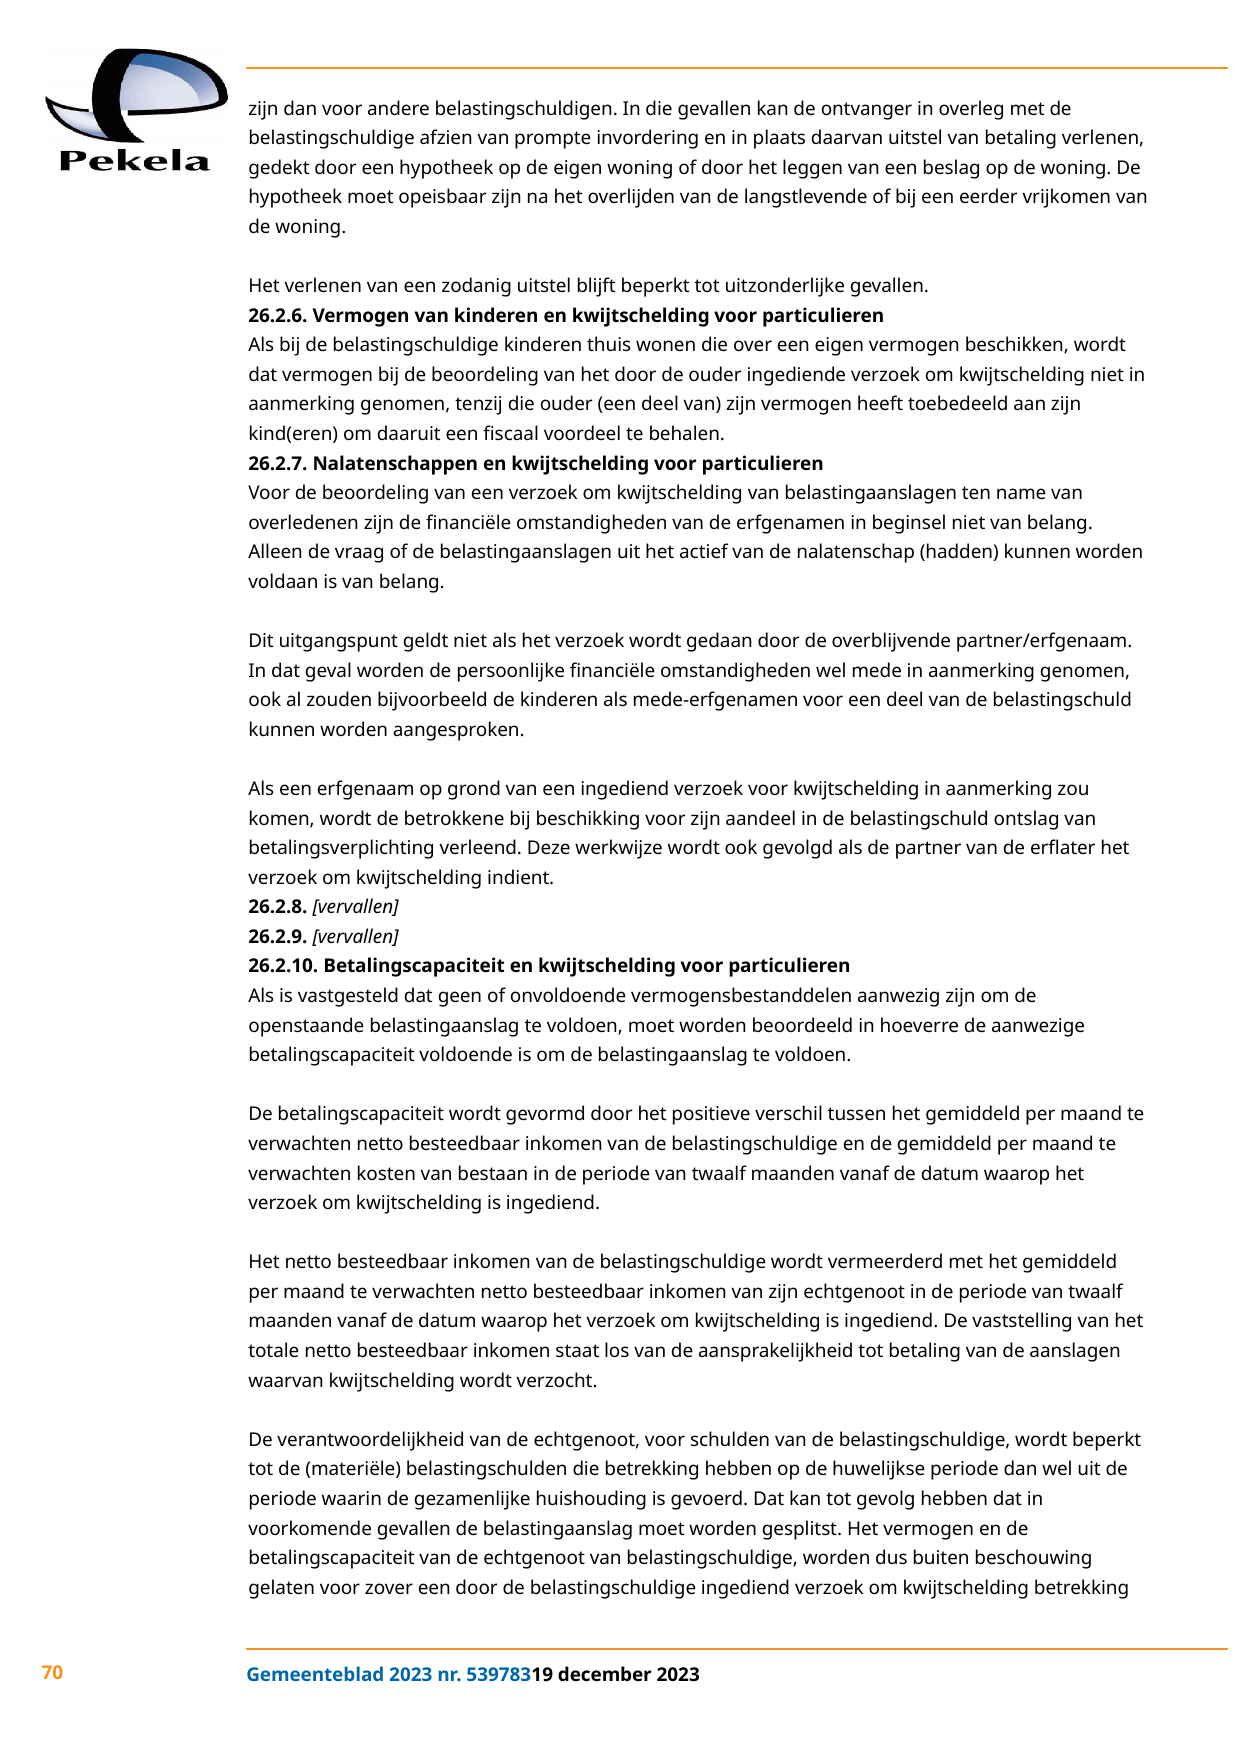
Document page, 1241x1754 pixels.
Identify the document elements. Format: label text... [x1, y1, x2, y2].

text 26.2.7. Nalatenschappen en kwijtschelding voor particulieren [248, 450, 1152, 476]
text Voor de beoordeling van een verzoek om kwijtschelding van belastingaanslagen ten name van overledenen zijn de financiële omstandigheden van de erfgenamen in beginsel niet van belang. Alleen de vraag of de belastingaanslagen uit het actief van de nalatenschap (hadden) kunnen worden voldaan is van belang. [248, 479, 1152, 594]
text 26.2.6. Vermogen van kinderen en kwijtschelding voor particulieren [248, 302, 1152, 328]
text Als is vastgesteld dat geen of onvoldoende vermogensbestanddelen aanwezig zijn om de openstaande belastingaanslag te voldoen, moet worden beoordeeld in hoeverre de aanwezige betalingscapaciteit voldoende is om de belastingaanslag te voldoen. [248, 982, 1152, 1067]
text Het netto besteedbaar inkomen van de belastingschuldige wordt vermeerderd met het gemiddeld per maand te verwachten netto besteedbaar inkomen van zijn echtgenoot in de periode van twaalf maanden vanaf de datum waarop het verzoek om kwijtschelding is ingediend. De vaststelling van het totale netto besteedbaar inkomen staat los van de aansprakelijkheid tot betaling van de aanslagen waarvan kwijtschelding wordt verzocht. [248, 1248, 1152, 1393]
text Dit uitgangspunt geldt niet als het verzoek wordt gedaan door de overblijvende partner/erfgenaam. In dat geval worden de persoonlijke financiële omstandigheden wel mede in aanmerking genomen, ook al zouden bijvoorbeeld de kinderen als mede-erfgenamen voor een deel van de belastingschuld kunnen worden aangesproken. [248, 627, 1152, 742]
text Het verlenen van een zodanig uitstel blijft beperkt tot uitzonderlijke gevallen. [248, 272, 1152, 298]
text 26.2.9. [vervallen] [248, 923, 1152, 949]
picture [41, 47, 231, 172]
text 26.2.8. [vervallen] [248, 893, 1152, 919]
text De verantwoordelijkheid van de echtgenoot, voor schulden van de belastingschuldige, wordt beperkt tot de (materiële) belastingschulden die betrekking hebben op de huwelijkse periode dan wel uit de periode waarin de gezamenlijke huishouding is gevoerd. Dat kan tot gevolg hebben dat in voorkomende gevallen de belastingaanslag moet worden gesplitst. Het vermogen en de betalingscapaciteit van de echtgenoot van belastingschuldige, worden dus buiten beschouwing gelaten voor zover een door de belastingschuldige ingediend verzoek om kwijtschelding betrekking [248, 1426, 1152, 1600]
text 26.2.10. Betalingscapaciteit en kwijtschelding voor particulieren [248, 953, 1152, 978]
text zijn dan voor andere belastingschuldigen. In die gevallen kan de ontvanger in overleg met de belastingschuldige afzien van prompte invordering en in plaats daarvan uitstel van betaling verlenen, gedekt door een hypotheek op de eigen woning of door het leggen van een beslag op de woning. De hypotheek moet opeisbaar zijn na het overlijden van de langstlevende of bij een eerder vrijkomen van de woning. [248, 95, 1152, 239]
text De betalingscapaciteit wordt gevormd door het positieve verschil tussen het gemiddeld per maand te verwachten netto besteedbaar inkomen van de belastingschuldige en de gemiddeld per maand te verwachten kosten van bestaan in de periode van twaalf maanden vanaf de datum waarop het verzoek om kwijtschelding is ingediend. [248, 1101, 1152, 1215]
text Als een erfgenaam op grond van een ingediend verzoek voor kwijtschelding in aanmerking zou komen, wordt de betrokkene bij beschikking voor zijn aandeel in de belastingschuld ontslag van betalingsverplichting verleend. Deze werkwijze wordt ook gevolgd als de partner van de erflater het verzoek om kwijtschelding indient. [248, 775, 1152, 890]
text Als bij de belastingschuldige kinderen thuis wonen die over een eigen vermogen beschikken, wordt dat vermogen bij de beoordeling van het door de ouder ingediende verzoek om kwijtschelding niet in aanmerking genomen, tenzij die ouder (een deel van) zijn vermogen heeft toebedeeld aan zijn kind(eren) om daaruit een fiscaal voordeel te behalen. [248, 331, 1152, 446]
